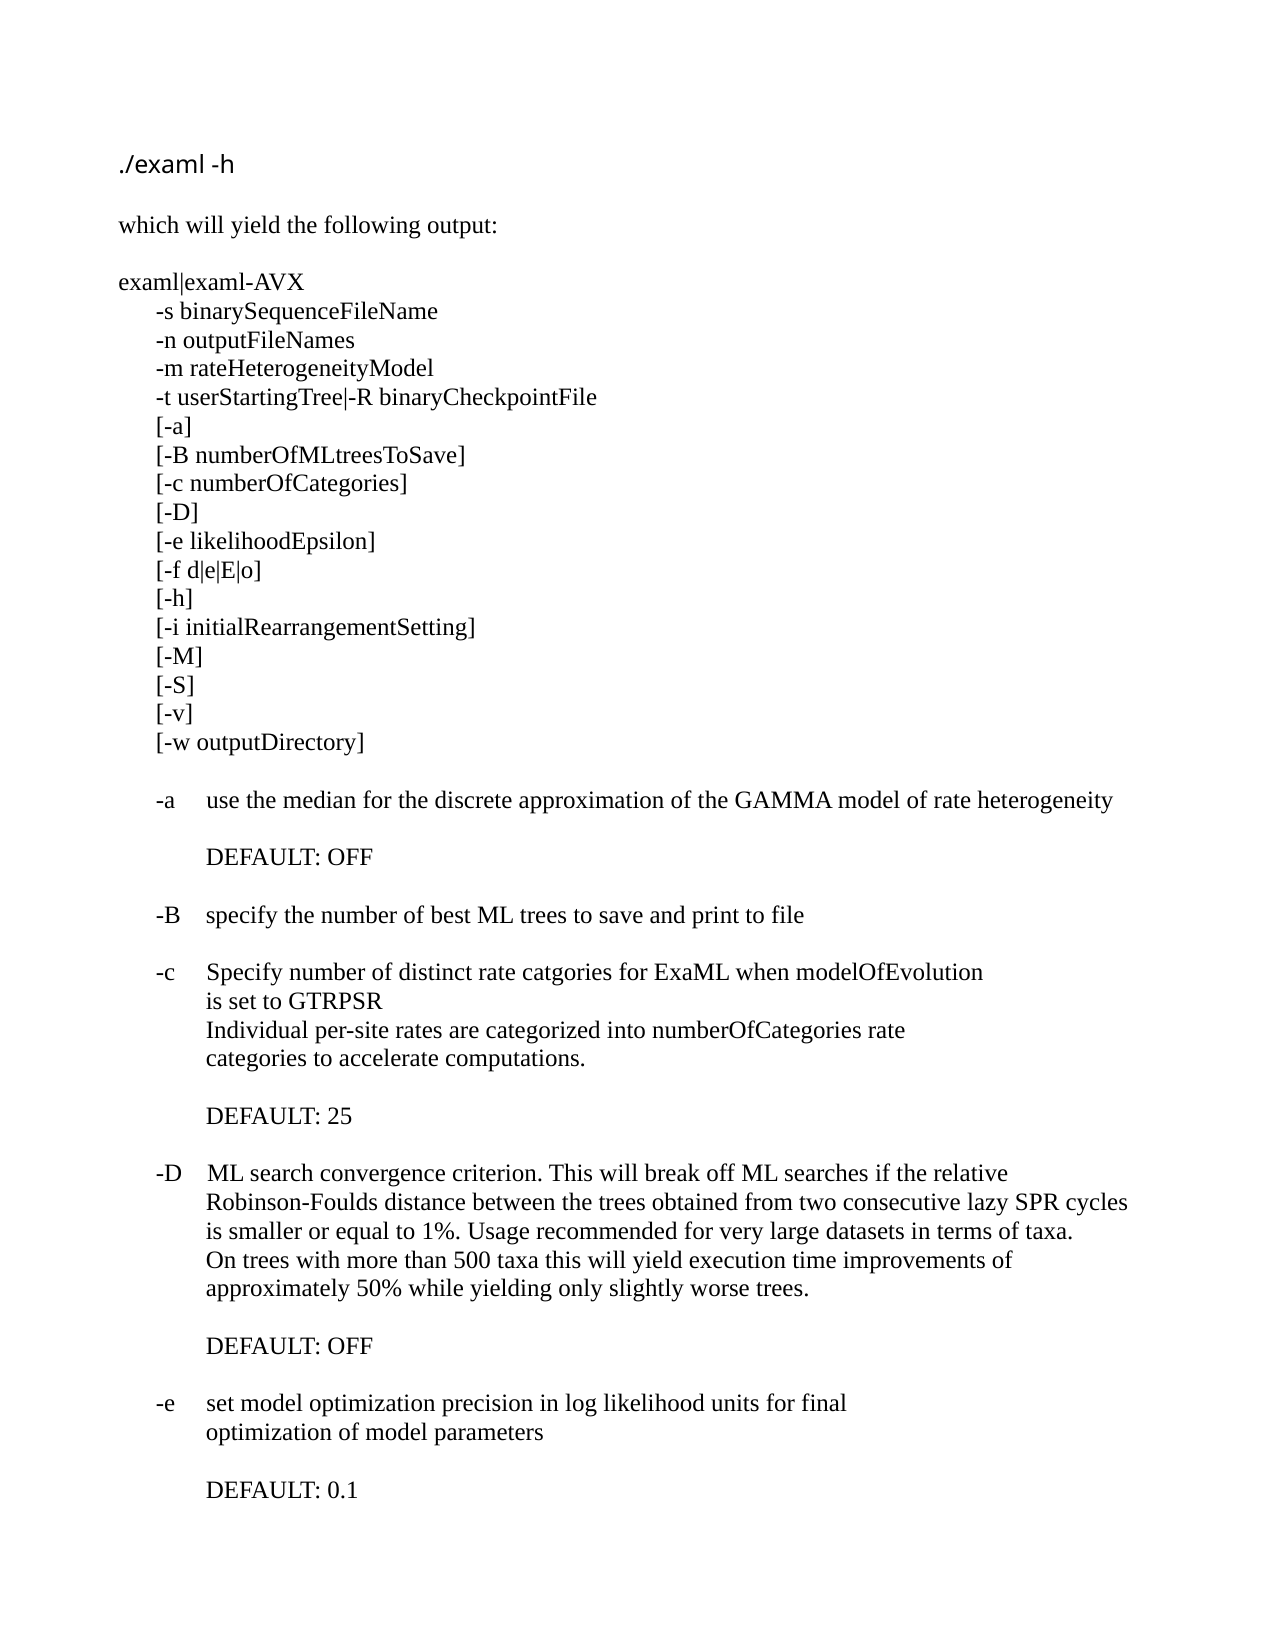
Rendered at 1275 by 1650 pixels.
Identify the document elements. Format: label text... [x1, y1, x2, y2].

text [-e likelihoodEpsilon] [118, 526, 1157, 555]
text which will yield the following output: [118, 210, 1157, 238]
text -n outputFileNames [118, 325, 1157, 353]
text is smaller or equal to 1%. Usage recommended for very large datasets in terms of taxa. [118, 1216, 1157, 1245]
text [-v] [118, 698, 1157, 727]
text [-S] [118, 670, 1157, 698]
text optimization of model parameters [118, 1417, 1157, 1446]
text examl|examl-AVX [118, 267, 1157, 296]
text -a use the median for the discrete approximation of the GAMMA model of rate heterogeneity [118, 785, 1157, 813]
text Robinson-Foulds distance between the trees obtained from two consecutive lazy SPR cycles [118, 1187, 1157, 1216]
text [-i initialRearrangementSetting] [118, 612, 1157, 641]
text -s binarySequenceFileName [118, 296, 1157, 325]
text DEFAULT: OFF [118, 842, 1157, 871]
text [-w outputDirectory] [118, 727, 1157, 756]
text categories to accelerate computations. [118, 1043, 1157, 1072]
text -D ML search convergence criterion. This will break off ML searches if the relative [118, 1158, 1157, 1187]
text On trees with more than 500 taxa this will yield execution time improvements of [118, 1245, 1157, 1273]
text -m rateHeterogeneityModel [118, 353, 1157, 382]
text ./examl -h [118, 147, 1157, 181]
text Individual per-site rates are categorized into numberOfCategories rate [118, 1015, 1157, 1043]
text -t userStartingTree|-R binaryCheckpointFile [118, 382, 1157, 411]
text -e set model optimization precision in log likelihood units for final [118, 1388, 1157, 1417]
text DEFAULT: 25 [118, 1101, 1157, 1130]
text [-D] [118, 497, 1157, 526]
text [-B numberOfMLtreesToSave] [118, 440, 1157, 468]
text [-h] [118, 583, 1157, 612]
text DEFAULT: 0.1 [118, 1475, 1157, 1503]
text is set to GTRPSR [118, 986, 1157, 1015]
text [-c numberOfCategories] [118, 468, 1157, 497]
text [-a] [118, 411, 1157, 440]
text -B specify the number of best ML trees to save and print to file [118, 900, 1157, 928]
text [-M] [118, 641, 1157, 670]
text approximately 50% while yielding only slightly worse trees. [118, 1273, 1157, 1302]
text [-f d|e|E|o] [118, 555, 1157, 583]
text DEFAULT: OFF [118, 1331, 1157, 1360]
text -c Specify number of distinct rate catgories for ExaML when modelOfEvolution [118, 957, 1157, 986]
